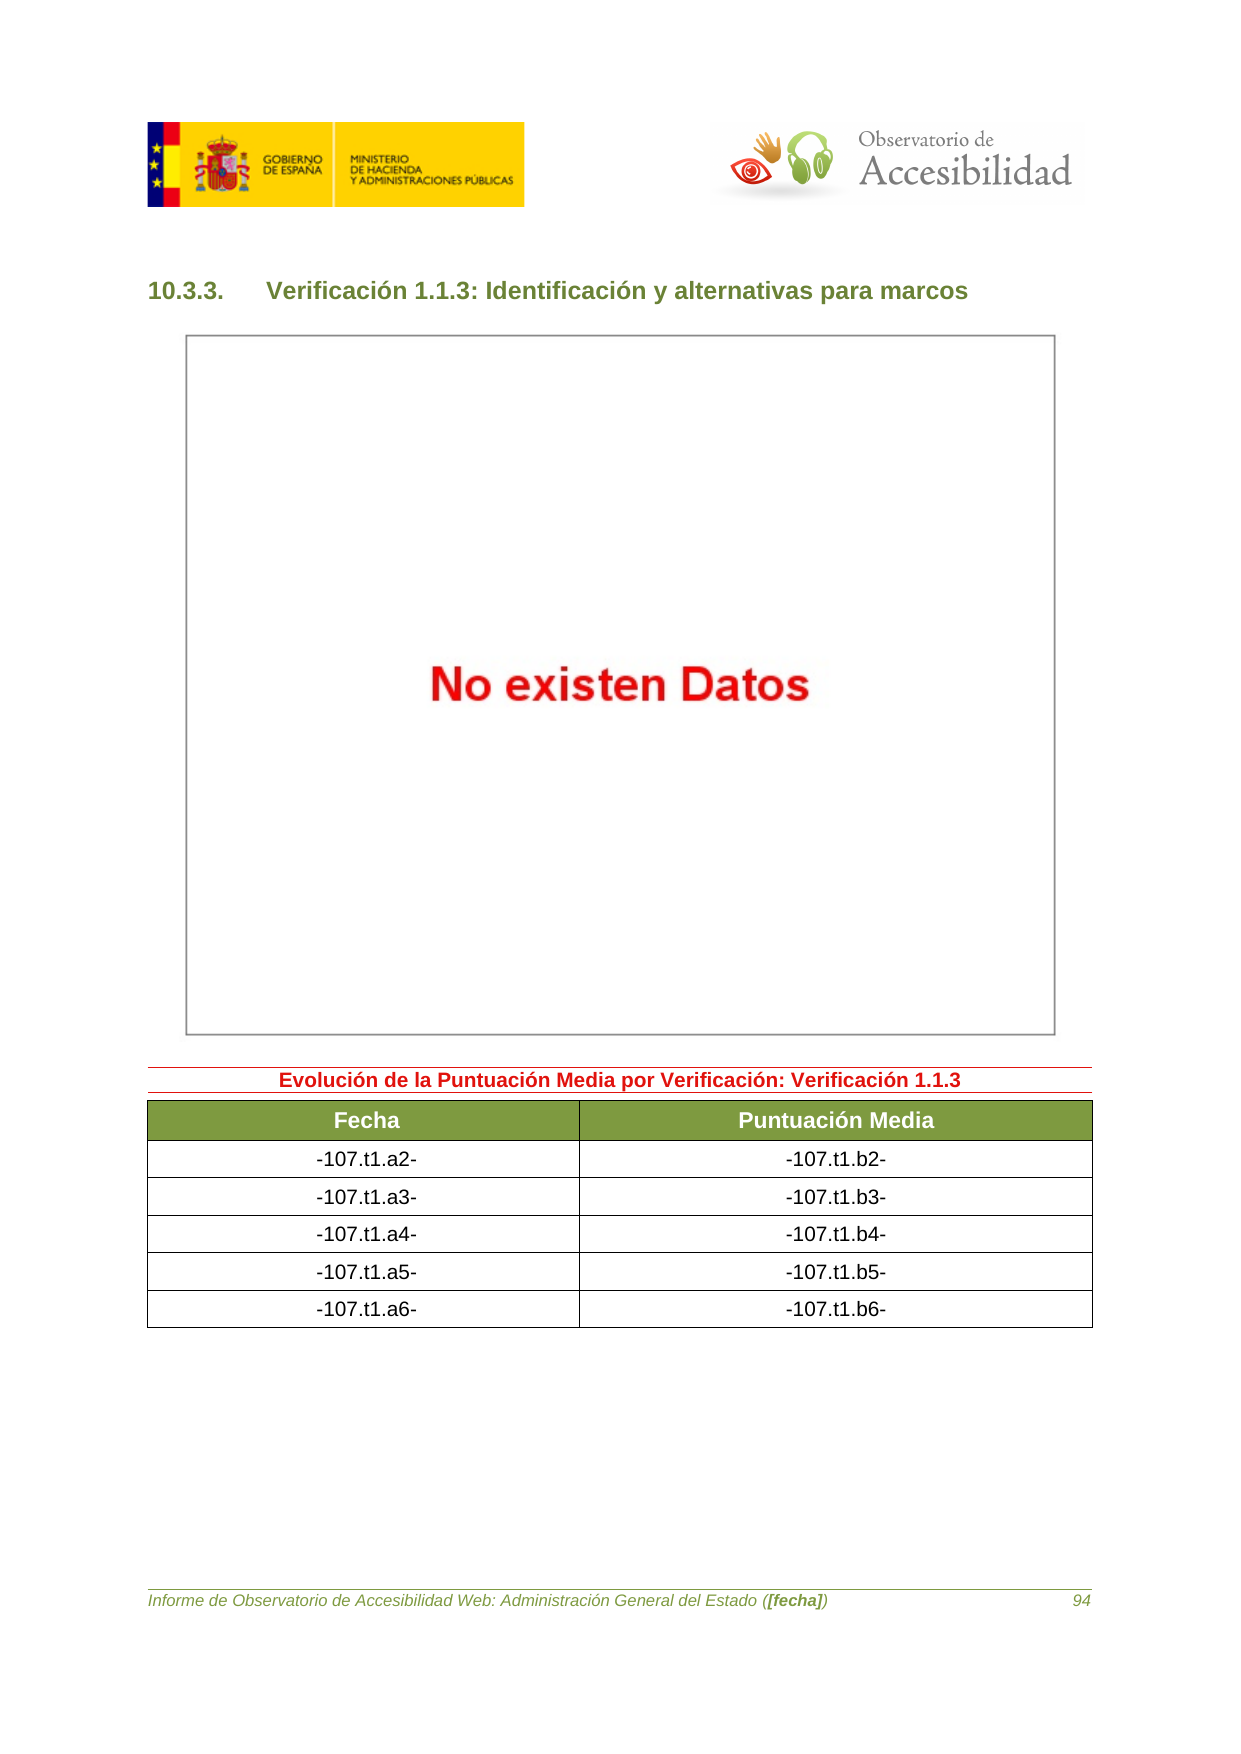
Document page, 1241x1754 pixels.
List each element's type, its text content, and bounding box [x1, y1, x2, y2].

table_cell -107.t1.a6- [148, 1291, 579, 1327]
table_cell -107.t1.a3- [148, 1178, 579, 1215]
list Verificación 1.1.3: Identificación y alternativas para marcos [148, 276, 1092, 304]
table_header Puntuación Media [580, 1101, 1092, 1140]
table_cell -107.t1.b3- [580, 1178, 1092, 1215]
table_cell -107.t1.b2- [580, 1141, 1092, 1177]
picture [710, 122, 1086, 205]
table_cell -107.t1.b4- [580, 1216, 1092, 1252]
picture [178, 332, 1062, 1042]
table_cell -107.t1.b5- [580, 1253, 1092, 1290]
text Evolución de la Puntuación Media por Verificación: Verificación 1.1.3 [148, 1068, 1092, 1092]
picture [147, 122, 525, 207]
table_cell -107.t1.a5- [148, 1253, 579, 1290]
table_header Fecha [148, 1101, 579, 1140]
table_cell -107.t1.a2- [148, 1141, 579, 1177]
table_cell -107.t1.b6- [580, 1291, 1092, 1327]
table_cell -107.t1.a4- [148, 1216, 579, 1252]
